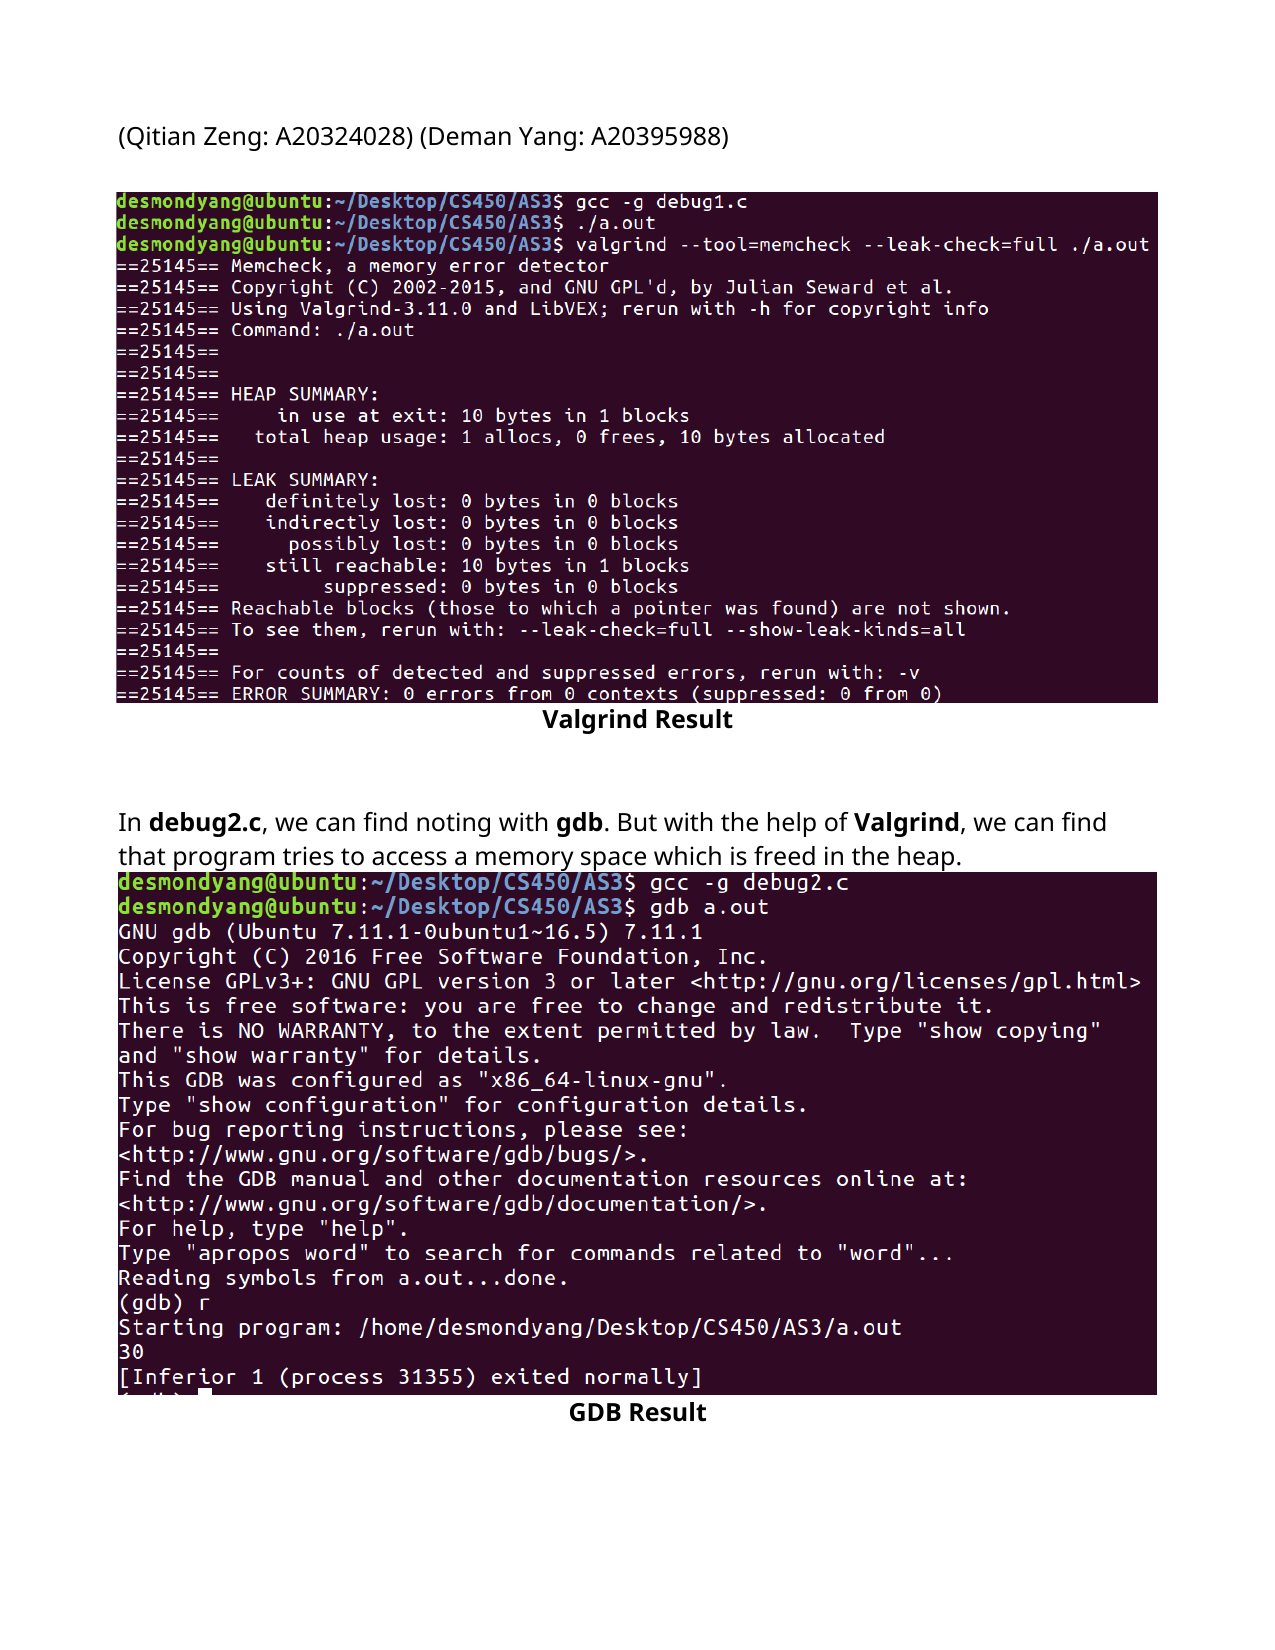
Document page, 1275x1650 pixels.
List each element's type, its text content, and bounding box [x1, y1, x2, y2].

text Valgrind Result [118, 703, 1157, 736]
picture [116, 192, 1158, 703]
text In debug2.c, we can find noting with gdb. But with the help of Valgrind, we can find that program tries to access a memory space which is freed in the heap. [118, 804, 1157, 872]
text [118, 182, 1157, 192]
text GDB Result [118, 1395, 1157, 1429]
picture [118, 872, 1157, 1395]
